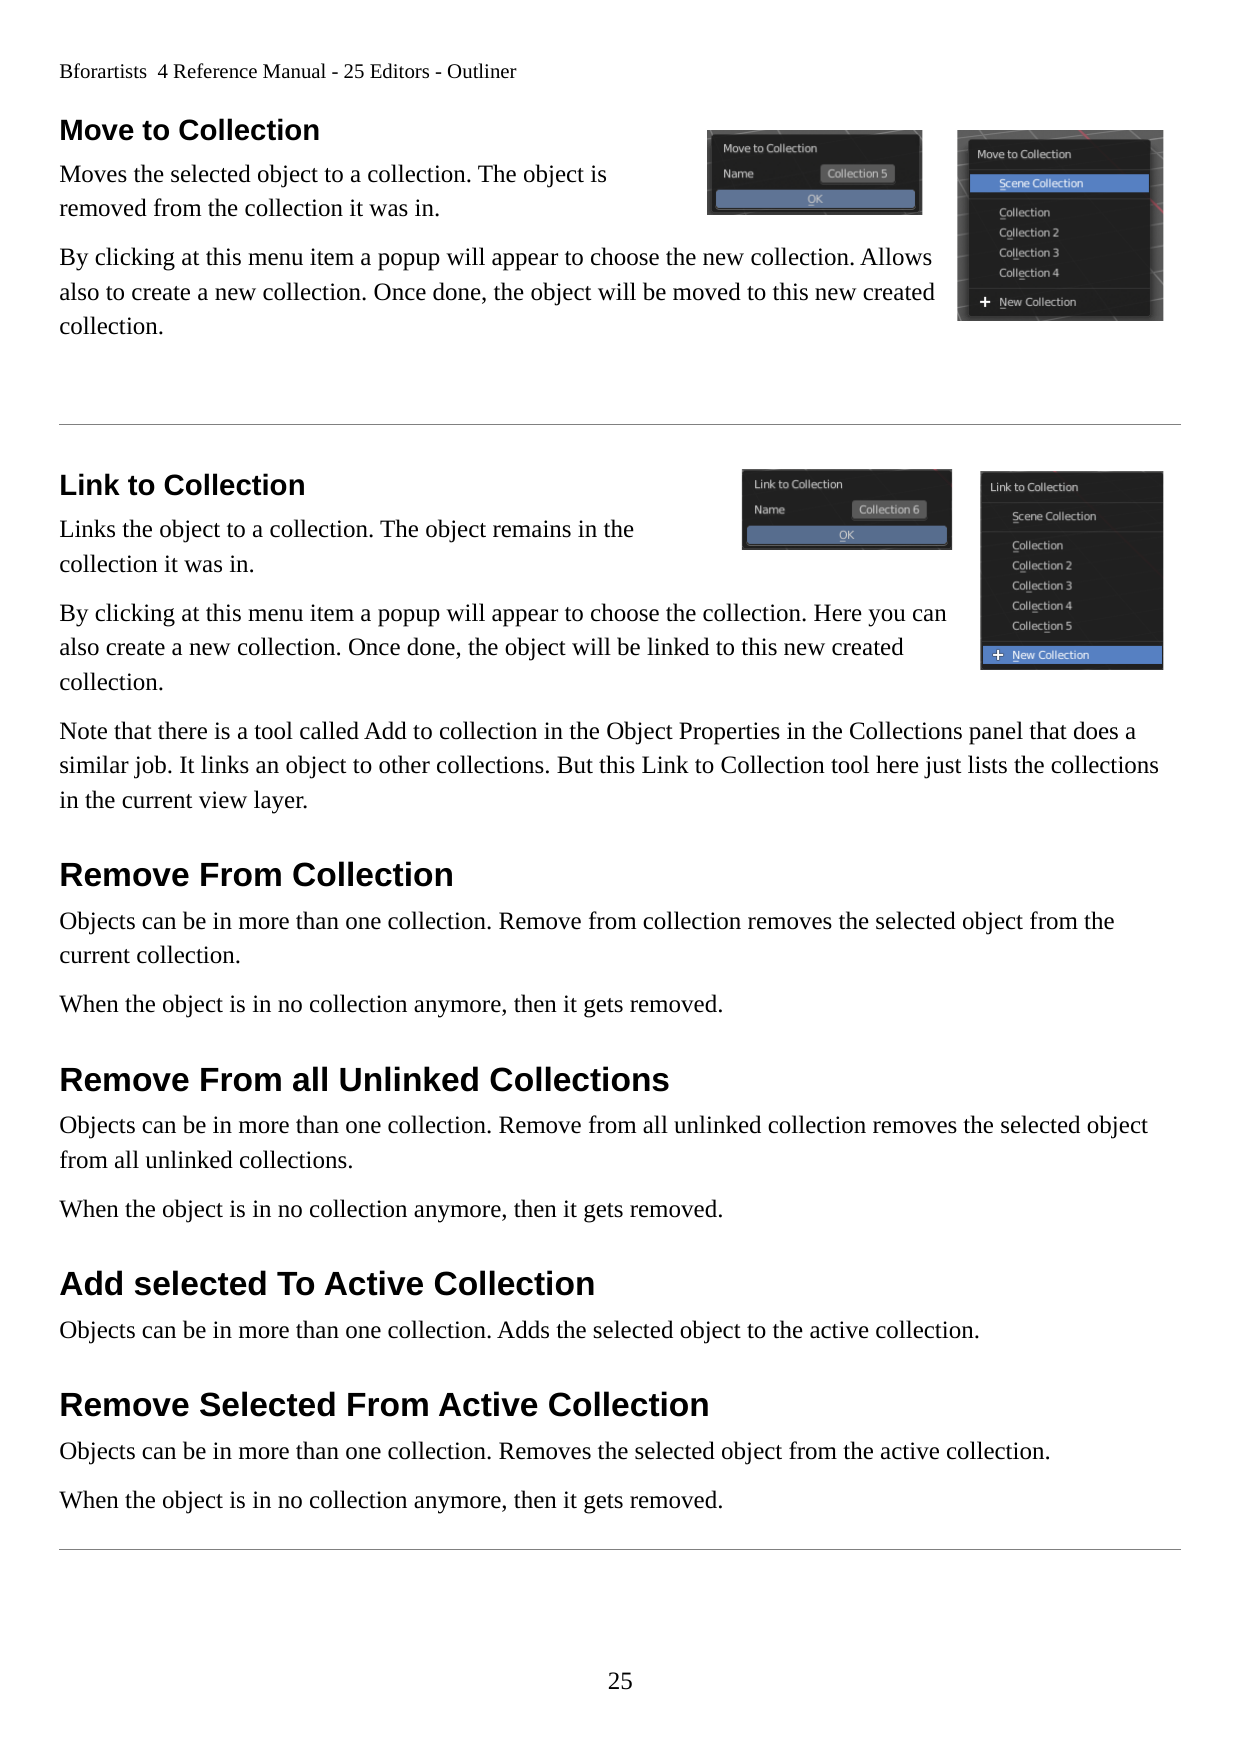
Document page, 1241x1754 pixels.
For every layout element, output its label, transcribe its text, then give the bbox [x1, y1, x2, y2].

subtitle Move to Collection [59, 113, 1181, 146]
picture [707, 130, 923, 215]
text By clicking at this menu item a popup will appear to choose the new collection. Allows also to create a new collection. Once done, the object will be moved to this new created collection. [59, 242, 1181, 340]
text Objects can be in more than one collection. Removes the selected object from the active collection. [59, 1436, 1181, 1465]
text Objects can be in more than one collection. Remove from collection removes the selected object from the current collection. [59, 906, 1181, 969]
subtitle Link to Collection [59, 468, 1181, 502]
text When the object is in no collection anymore, then it gets removed. [59, 989, 1181, 1018]
text Objects can be in more than one collection. Adds the selected object to the active collection. [59, 1315, 1181, 1344]
picture [980, 471, 1164, 670]
text Links the object to a collection. The object remains in the collection it was in. [59, 514, 980, 578]
text When the object is in no collection anymore, then it gets removed. [59, 1485, 1181, 1514]
picture [957, 130, 1164, 321]
text Moves the selected object to a collection. The object is removed from the collection it was in. [59, 159, 957, 222]
text Note that there is a tool called Add to collection in the Object Properties in the Collections panel that does a similar job. It links an object to other collections. But this Link to Collection tool here just lists the collections in the current view layer. [59, 716, 1181, 814]
subtitle Remove Selected From Active Collection [59, 1385, 1181, 1424]
subtitle Remove From Collection [59, 855, 1181, 893]
text Objects can be in more than one collection. Remove from all unlinked collection removes the selected object from all unlinked collections. [59, 1111, 1181, 1174]
text By clicking at this menu item a popup will appear to choose the collection. Here you can also create a new collection. Once done, the object will be linked to this new created collection. [59, 598, 1181, 696]
text When the object is in no collection anymore, then it gets removed. [59, 1194, 1181, 1223]
subtitle Remove From all Unlinked Collections [59, 1059, 1181, 1098]
picture [741, 469, 953, 550]
subtitle Add selected To Active Collection [59, 1264, 1181, 1303]
